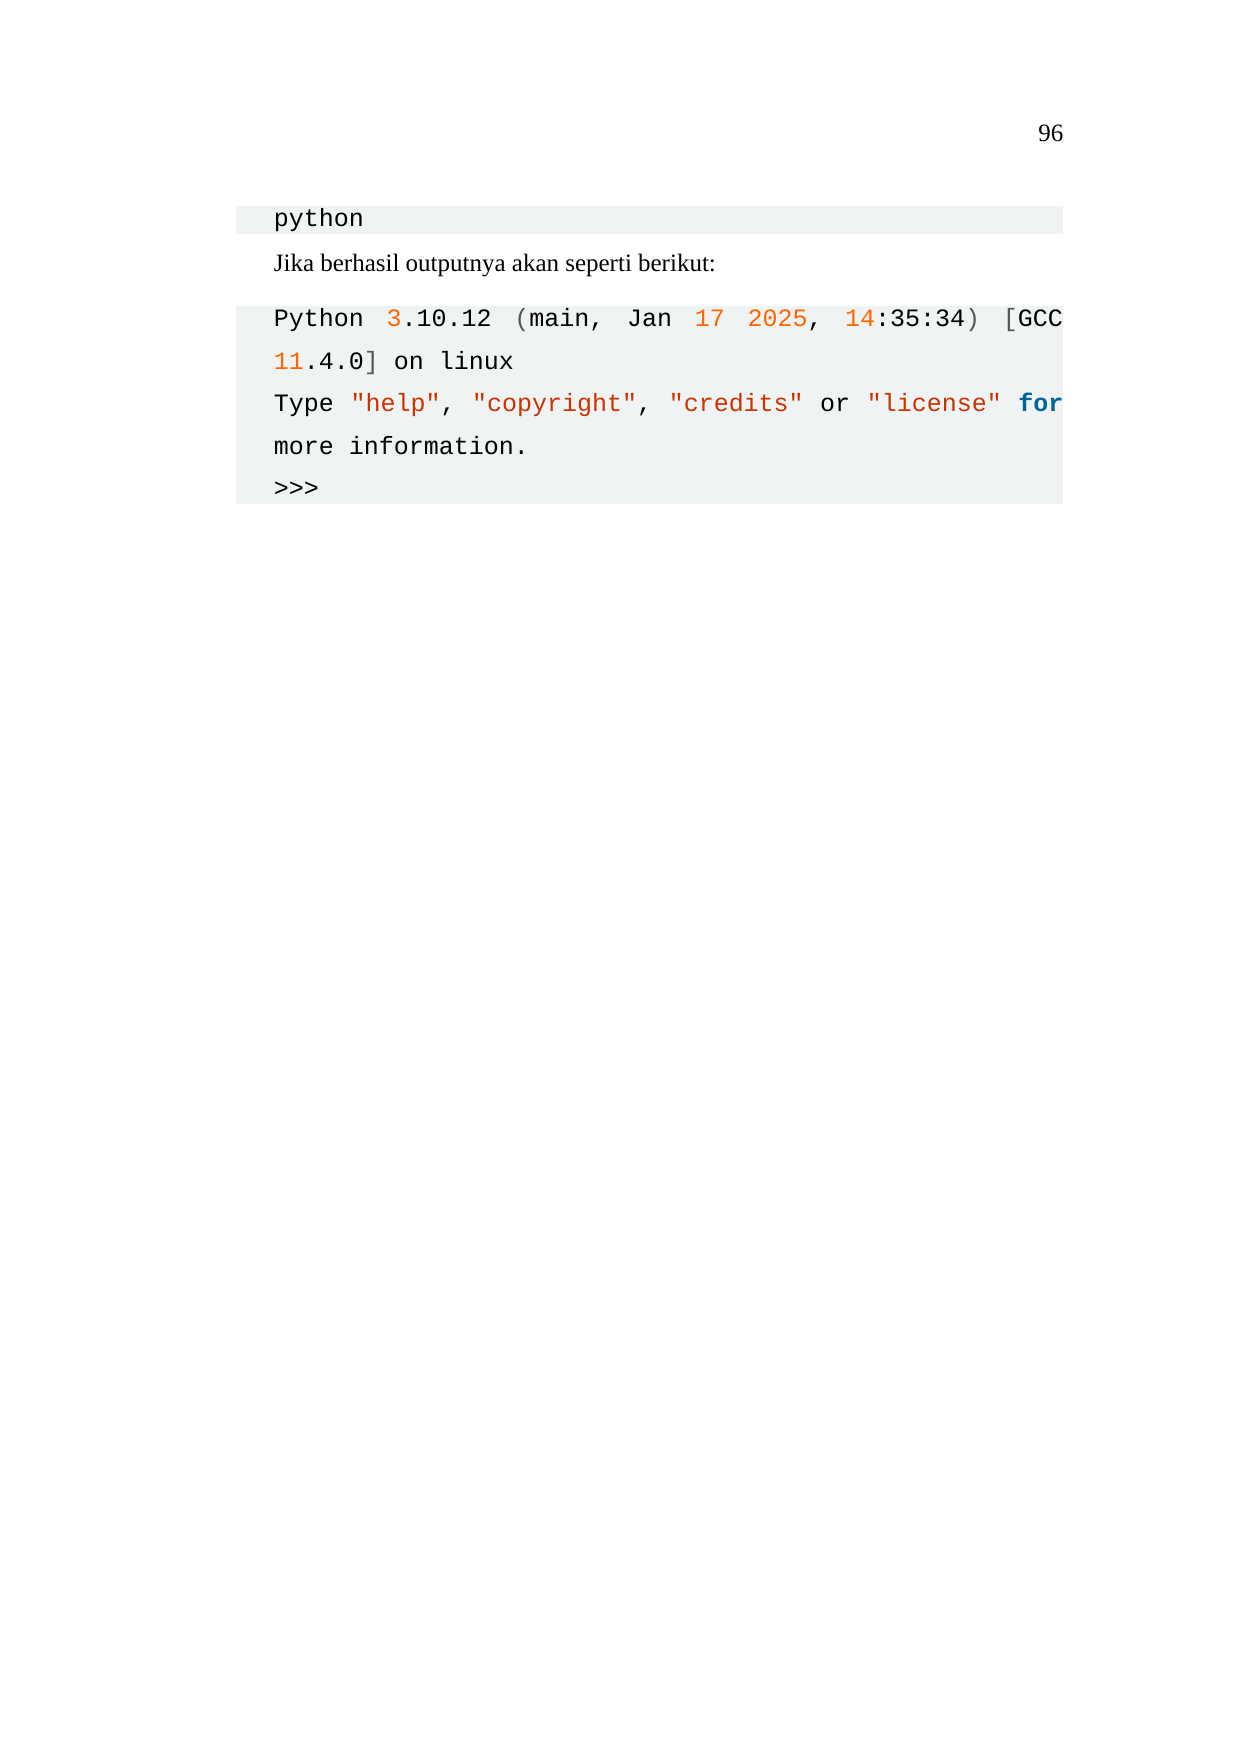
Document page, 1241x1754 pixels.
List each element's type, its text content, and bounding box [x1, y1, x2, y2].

list python [236, 206, 1063, 234]
list Type "help", "copyright", "credits" or "license" for more information. [236, 391, 1063, 462]
list >>> [236, 476, 1063, 504]
list Jika berhasil outputnya akan seperti berikut: [236, 248, 1063, 277]
list Python 3.10.12 (main, Jan 17 2025, 14:35:34) [GCC 11.4.0] on linux [236, 306, 1063, 377]
